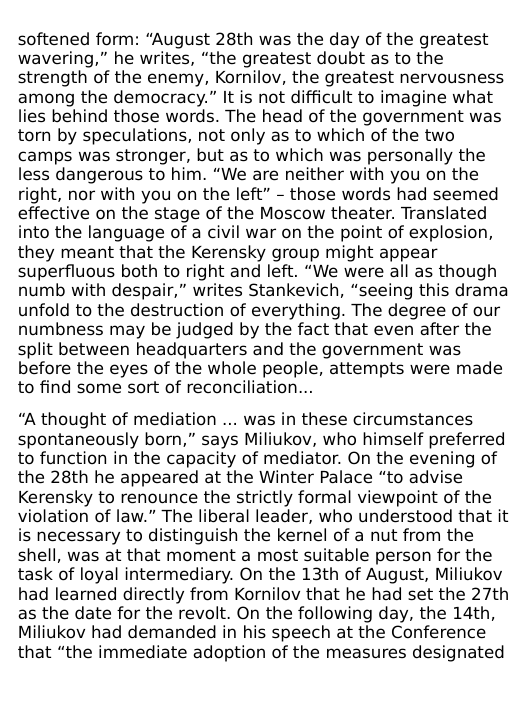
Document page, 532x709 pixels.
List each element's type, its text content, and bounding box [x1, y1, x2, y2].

text “A thought of mediation ... was in these circumstances spontaneously born,” says Miliukov, who himself preferred to function in the capacity of mediator. On the evening of the 28th he appeared at the Winter Palace “to advise Kerensky to renounce the strictly formal viewpoint of the violation of law.” The liberal leader, who understood that it is necessary to distinguish the kernel of a nut from the shell, was at that moment a most suitable person for the task of loyal intermediary. On the 13th of August, Miliukov had learned directly from Kornilov that he had set the 27th as the date for the revolt. On the following day, the 14th, Miliukov had demanded in his speech at the Conference that “the immediate adoption of the measures designated [18, 410, 514, 662]
text softened form: “August 28th was the day of the greatest wavering,” he writes, “the greatest doubt as to the strength of the enemy, Kornilov, the greatest nervousness among the democracy.” It is not difficult to imagine what lies behind those words. The head of the government was torn by speculations, not only as to which of the two camps was stronger, but as to which was personally the less dangerous to him. “We are neither with you on the right, nor with you on the left” – those words had seemed effective on the stage of the Moscow theater. Translated into the language of a civil war on the point of explosion, they meant that the Kerensky group might appear superfluous both to right and left. “We were all as though numb with despair,” writes Stankevich, “seeing this drama unfold to the destruction of everything. The degree of our numbness may be judged by the fact that even after the split between headquarters and the government was before the eyes of the whole people, attempts were made to find some sort of reconciliation... [18, 29, 514, 398]
